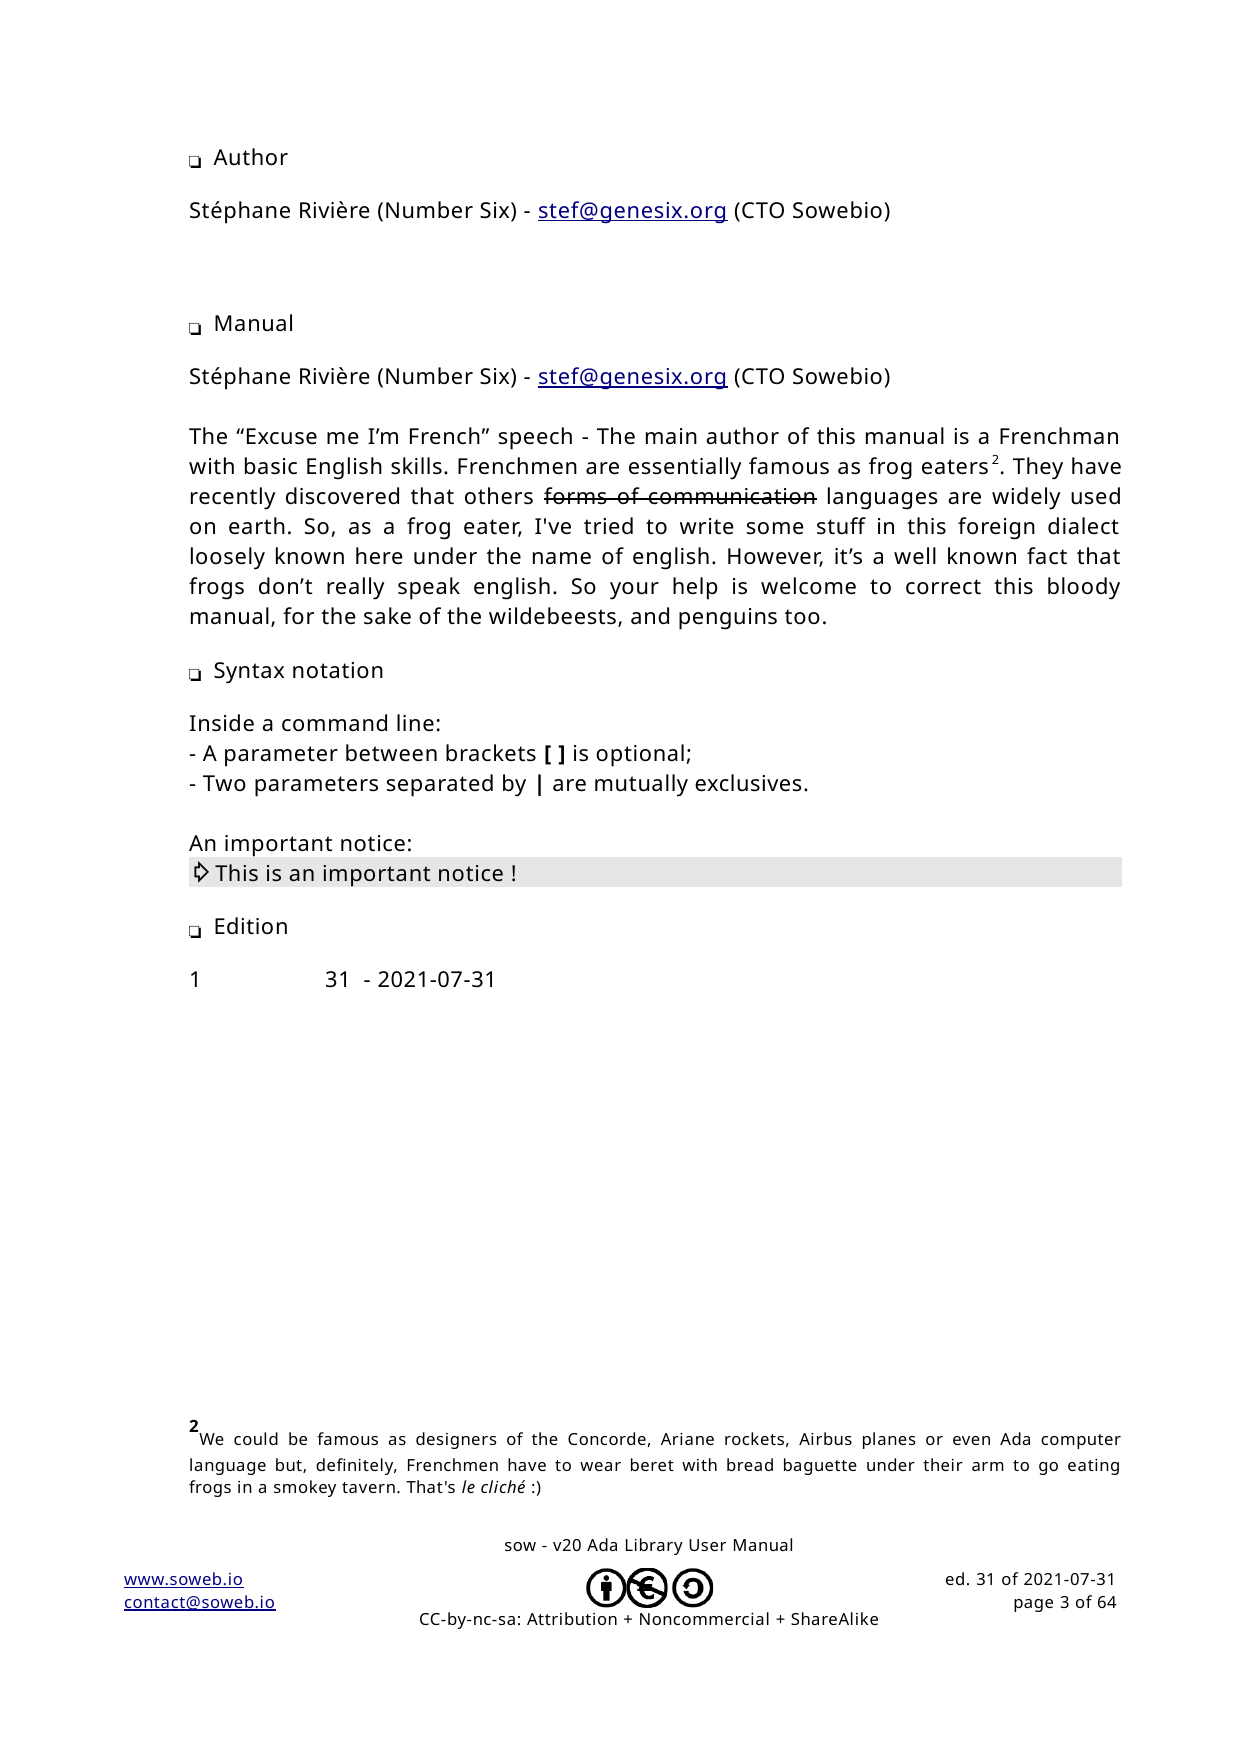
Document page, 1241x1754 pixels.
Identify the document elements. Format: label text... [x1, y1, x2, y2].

text The “Excuse me I’m French” speech - The main author of this manual is a Frenchman with basic English skills. Frenchmen are essentially famous as frog eaters. They have recently discovered that others forms of communication languages are widely used on earth. So, as a frog eater, I've tried to write some stuff in this foreign dialect loosely known here under the name of english. However, it’s a well known fact that frogs don’t really speak english. So your help is welcome to correct this bloody manual, for the sake of the wildebeests, and penguins too. [189, 421, 1122, 631]
picture [672, 1568, 714, 1608]
subtitle Edition [189, 911, 1122, 952]
text An important notice: [189, 827, 1122, 857]
subtitle Manual [189, 308, 1122, 349]
text - Two parameters separated by | are mutually exclusives. [189, 767, 1122, 797]
text - A parameter between brackets [ ] is optional; [189, 737, 1122, 767]
text 1 31 - 2021-07-31 [189, 964, 1122, 994]
list This is an important notice ! [189, 857, 1122, 887]
text Stéphane Rivière (Number Six) - stef@genesix.org (CTO Sowebio) [189, 361, 1122, 391]
text Inside a command line: [189, 707, 1122, 737]
subtitle Author [189, 142, 1122, 183]
picture [585, 1568, 668, 1608]
text Stéphane Rivière (Number Six) - stef@genesix.org (CTO Sowebio) [189, 194, 1122, 224]
text We could be famous as designers of the Concorde, Ariane rockets, Airbus planes or even Ada computer language but, definitely, Frenchmen have to wear beret with bread baguette under their arm to go eating frogs in a smokey tavern. That's le cliché :) [189, 1414, 1122, 1499]
subtitle Syntax notation [189, 655, 1122, 696]
